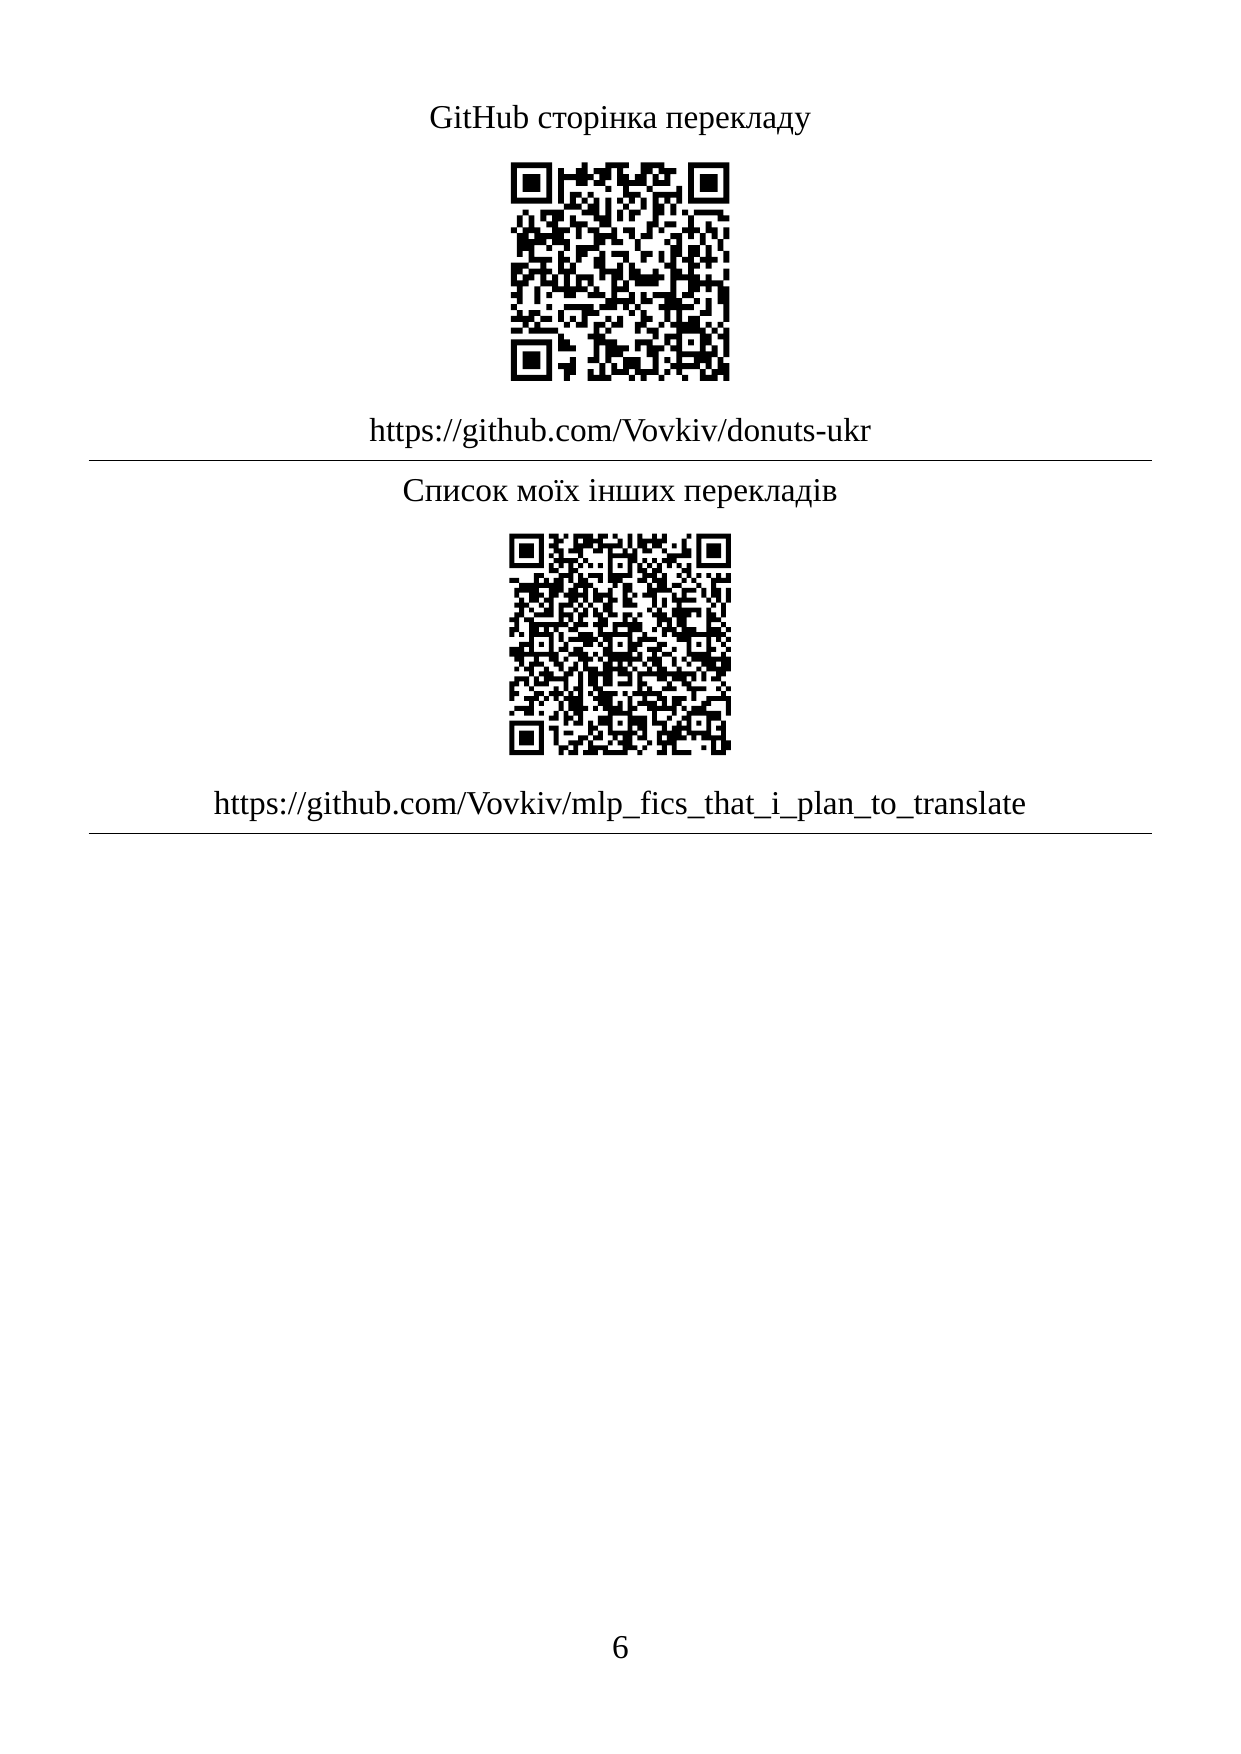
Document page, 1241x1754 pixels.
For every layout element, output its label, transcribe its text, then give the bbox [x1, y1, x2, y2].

table_cell [89, 518, 1152, 771]
table_cell GitHub сторінка перекладу [89, 89, 1152, 144]
table_cell Список моїх інших перекладів [89, 461, 1152, 517]
table_cell [89, 145, 1152, 399]
table_cell https://github.com/Vovkiv/mlp_fics_that_i_plan_to_translate [89, 771, 1152, 833]
table_cell https://github.com/Vovkiv/donuts-ukr [89, 399, 1152, 460]
